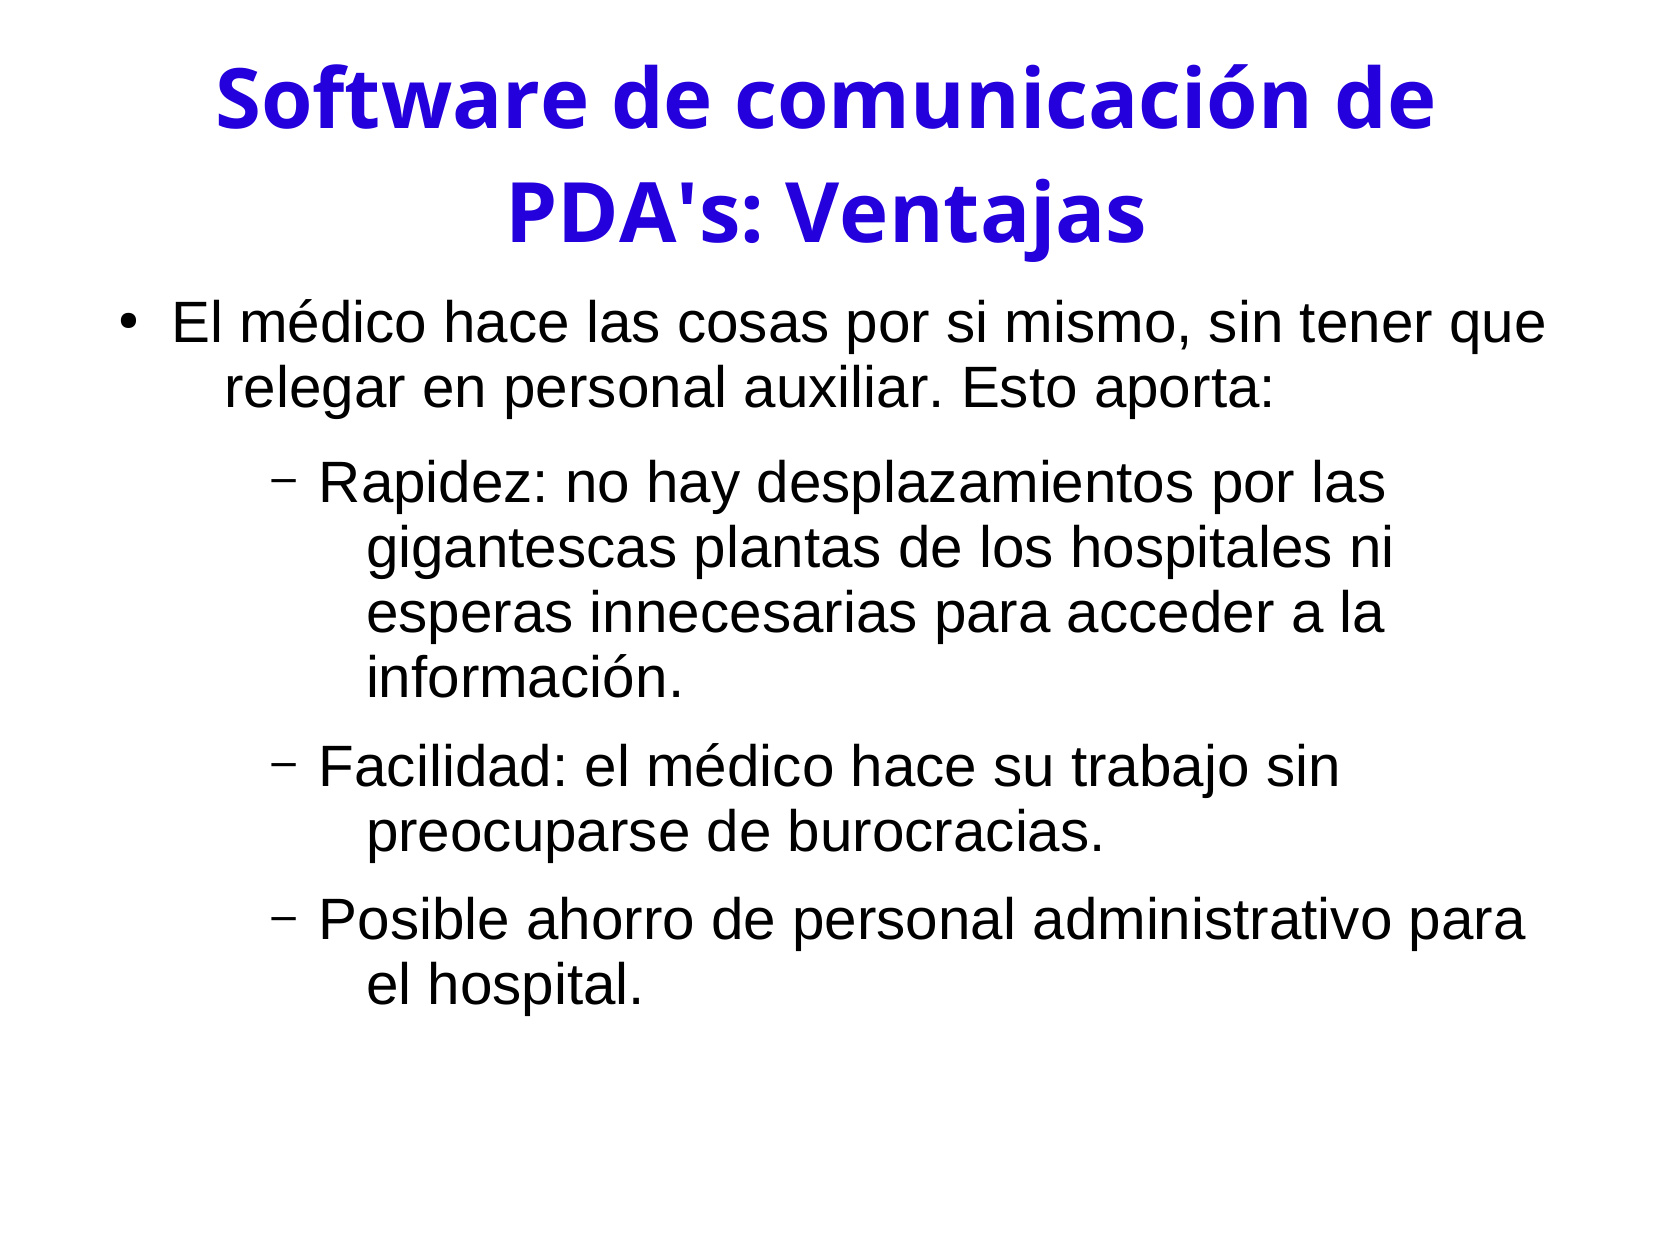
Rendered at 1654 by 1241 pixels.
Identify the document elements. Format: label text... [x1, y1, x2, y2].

list El médico hace las cosas por si mismo, sin tener que relegar en personal auxiliar. Esto aporta: Rapidez: no hay desplazamientos por las gigantescas plantas de los hospitales ni esperas innecesarias para acceder a la información. Facilidad: el médico hace su trabajo sin preocuparse de burocracias. Posible ahorro de personal administrativo para el hospital. [82, 290, 1571, 1109]
title Software de comunicación de PDA's: Ventajas [82, 45, 1571, 261]
